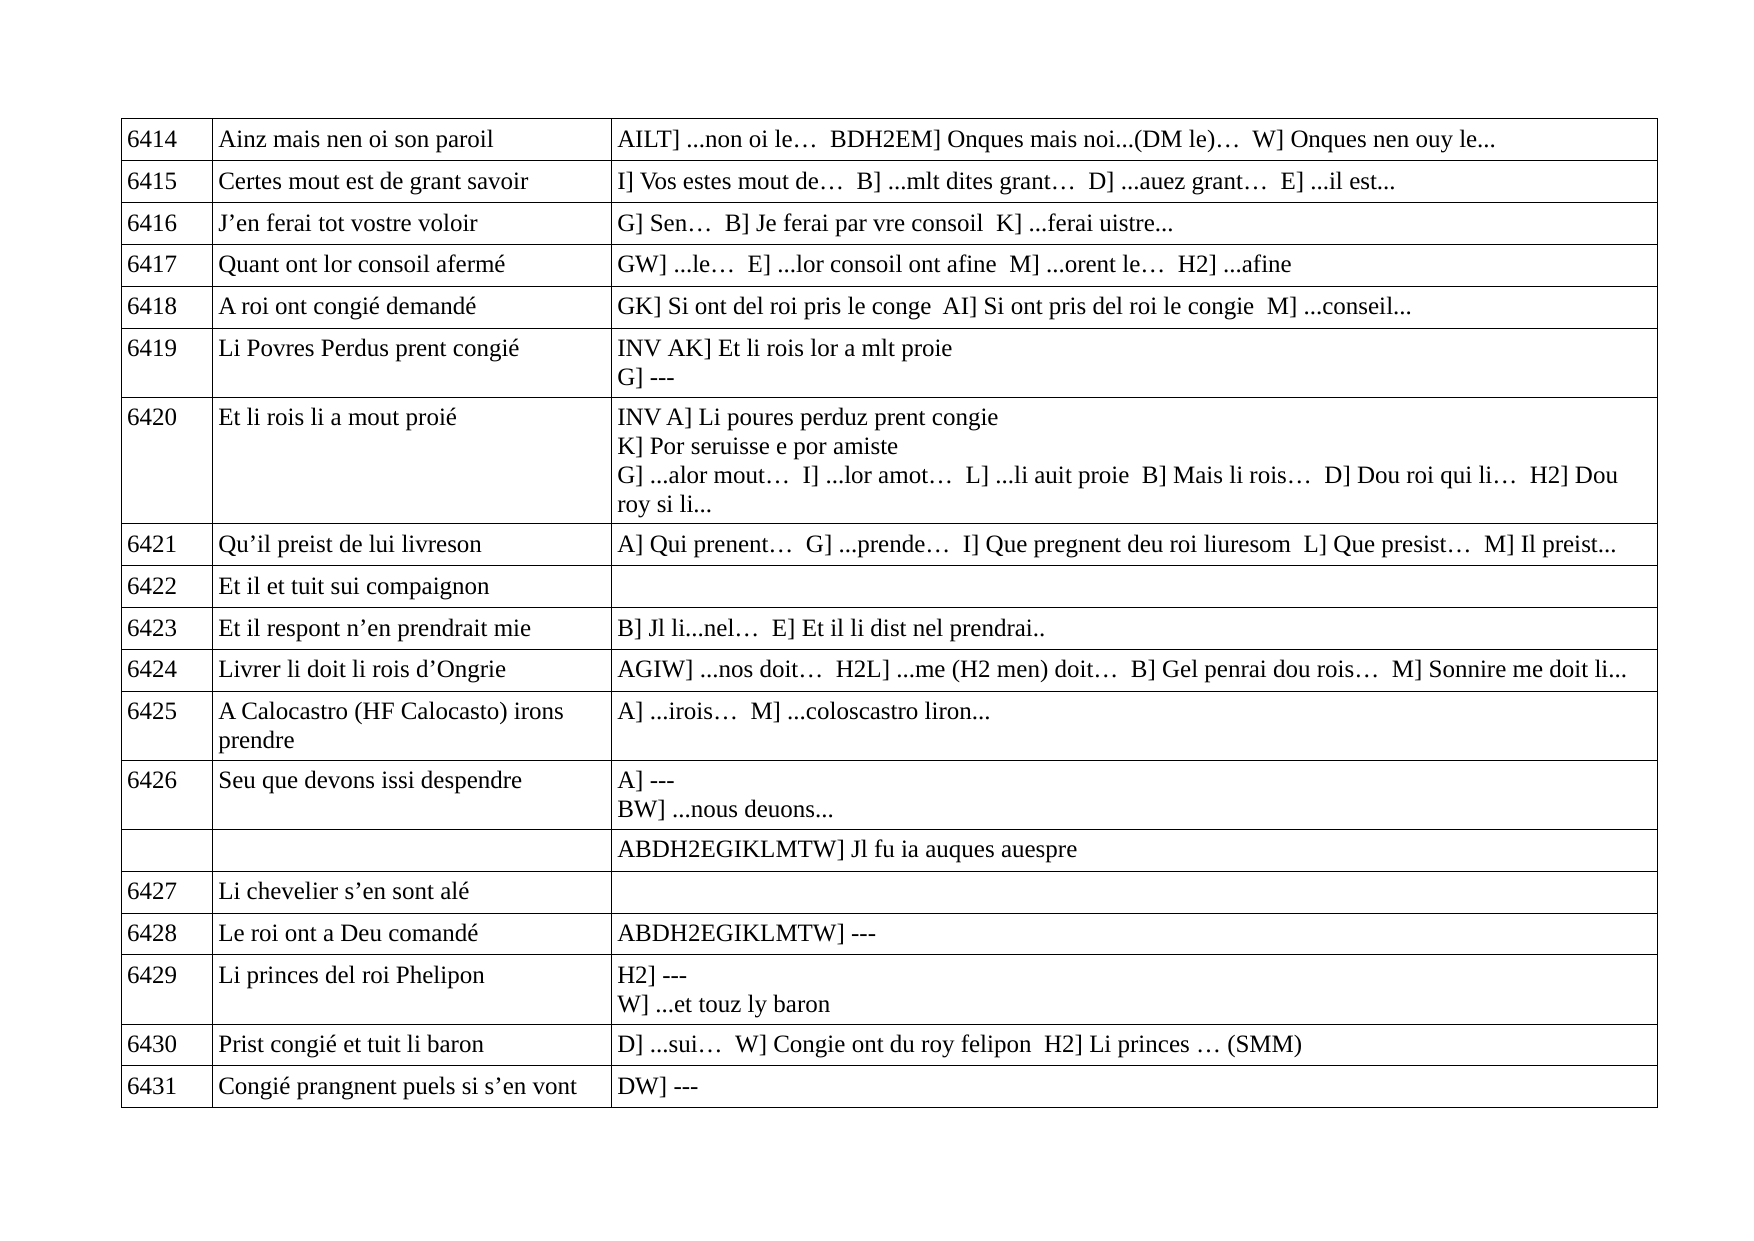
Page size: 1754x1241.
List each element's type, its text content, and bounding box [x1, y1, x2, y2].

table_cell Le roi ont a Deu comandé [213, 914, 611, 954]
table_cell AGIW] ...nos doit… H2L] ...me (H2 men) doit… B] Gel penrai dou rois… M] Sonnire me doit li... [612, 650, 1657, 691]
table_cell 6429 [122, 955, 212, 1023]
table_cell Et il et tuit sui compaignon [213, 566, 611, 607]
table_cell I] Vos estes mout de… B] ...mlt dites grant… D] ...auez grant… E] ...il est... [612, 161, 1657, 202]
table_cell INV AK] Et li rois lor a mlt proie G] --- [612, 329, 1657, 397]
table_cell 6431 [122, 1066, 212, 1107]
table_cell [122, 830, 212, 871]
table_cell A] Qui prenent… G] ...prende… I] Que pregnent deu roi liuresom L] Que presist… M] Il preist... [612, 524, 1657, 565]
table_cell AILT] ...non oi le… BDH2EM] Onques mais noi...(DM le)… W] Onques nen ouy le... [612, 119, 1657, 160]
table_cell Qu’il preist de lui livreson [213, 524, 611, 565]
table_cell A] ...irois… M] ...coloscastro liron... [612, 692, 1657, 760]
table_cell 6418 [122, 287, 212, 327]
table_cell 6414 [122, 119, 212, 160]
table_cell Li chevelier s’en sont alé [213, 872, 611, 912]
table_cell Li princes del roi Phelipon [213, 955, 611, 1023]
table_cell A Calocastro (HF Calocasto) irons prendre [213, 692, 611, 760]
table_cell ABDH2EGIKLMTW] --- [612, 914, 1657, 954]
table_cell A roi ont congié demandé [213, 287, 611, 327]
table_cell 6430 [122, 1025, 212, 1065]
table_cell Li Povres Perdus prent congié [213, 329, 611, 397]
table_cell Prist congié et tuit li baron [213, 1025, 611, 1065]
table_cell 6416 [122, 203, 212, 244]
table_cell Et li rois li a mout proié [213, 398, 611, 523]
table_cell 6423 [122, 608, 212, 649]
table_cell 6420 [122, 398, 212, 523]
table_cell Congié prangnent puels si s’en vont [213, 1066, 611, 1107]
table_cell A] --- BW] ...nous deuons... [612, 761, 1657, 829]
table_cell GW] ...le… E] ...lor consoil ont afine M] ...orent le… H2] ...afine [612, 245, 1657, 286]
table_cell INV A] Li poures perduz prent congie K] Por seruisse e por amiste G] ...alor mout… I] ...lor amot… L] ...li auit proie B] Mais li rois… D] Dou roi qui li… H2] Dou roy si li... [612, 398, 1657, 523]
table_cell [213, 830, 611, 871]
table_cell 6419 [122, 329, 212, 397]
table_cell GK] Si ont del roi pris le conge AI] Si ont pris del roi le congie M] ...conseil... [612, 287, 1657, 327]
table_cell [612, 872, 1657, 912]
table_cell 6421 [122, 524, 212, 565]
table_cell 6425 [122, 692, 212, 760]
table_cell 6426 [122, 761, 212, 829]
table_cell Et il respont n’en prendrait mie [213, 608, 611, 649]
table_cell DW] [612, 1066, 1657, 1107]
table_cell J’en ferai tot vostre voloir [213, 203, 611, 244]
table_cell 6415 [122, 161, 212, 202]
table_cell Ainz mais nen oi son paroil [213, 119, 611, 160]
table_cell 6417 [122, 245, 212, 286]
table_cell ABDH2EGIKLMTW] Jl fu ia auques auespre [612, 830, 1657, 871]
table_cell 6424 [122, 650, 212, 691]
table_cell G] Sen… B] Je ferai par vre consoil K] ...ferai uistre... [612, 203, 1657, 244]
table_cell Certes mout est de grant savoir [213, 161, 611, 202]
table_cell Livrer li doit li rois d’Ongrie [213, 650, 611, 691]
table_cell B] Jl li...nel… E] Et il li dist nel prendrai.. [612, 608, 1657, 649]
table_cell D] ...sui… W] Congie ont du roy felipon H2] Li princes … (SMM) [612, 1025, 1657, 1065]
table_cell Quant ont lor consoil afermé [213, 245, 611, 286]
table_cell Seu que devons issi despendre [213, 761, 611, 829]
table_cell H2] --- W] ...et touz ly baron [612, 955, 1657, 1023]
table_cell [612, 566, 1657, 607]
table_cell 6422 [122, 566, 212, 607]
table_cell 6428 [122, 914, 212, 954]
table_cell 6427 [122, 872, 212, 912]
